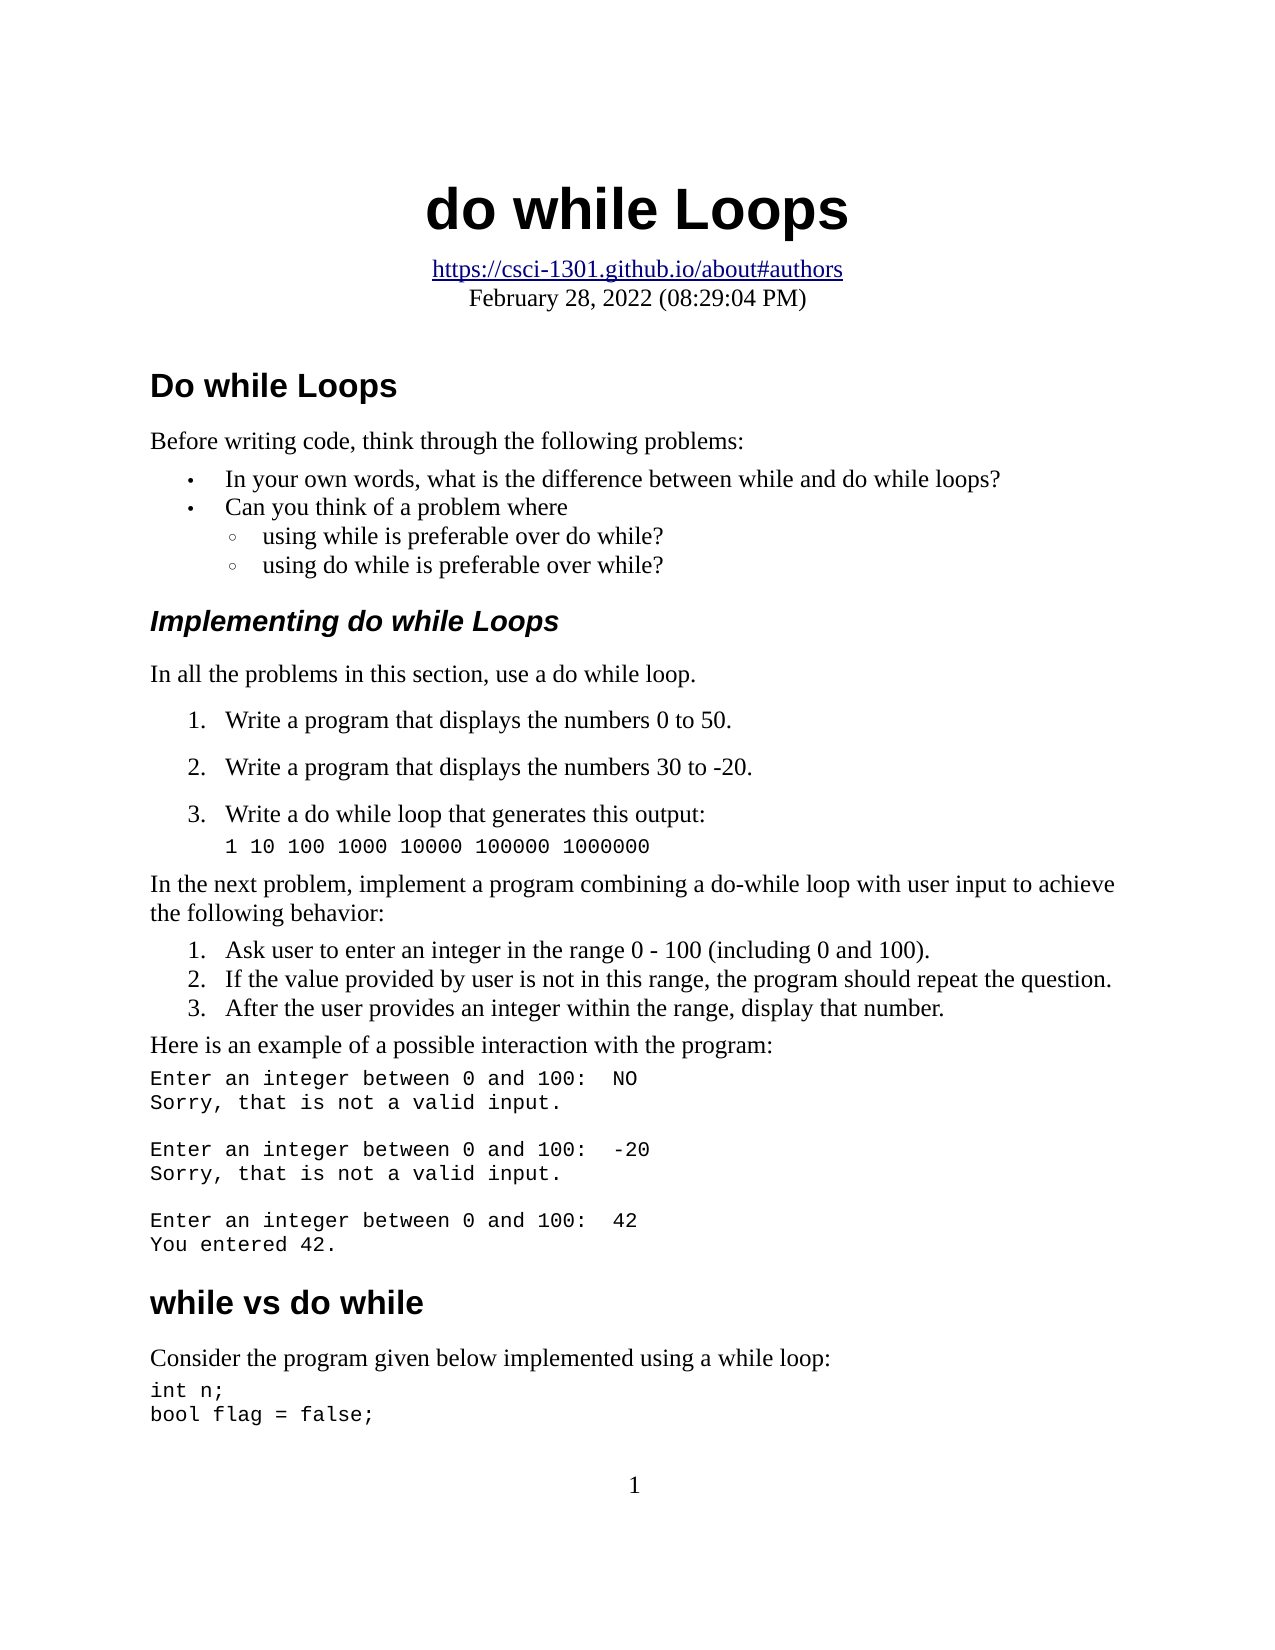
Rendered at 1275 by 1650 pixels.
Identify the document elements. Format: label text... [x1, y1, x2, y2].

subtitle Implementing do while Loops [150, 604, 1125, 637]
text int n; [150, 1380, 1125, 1404]
list After the user provides an integer within the range, display that number. [187, 993, 1125, 1022]
text February 28, 2022 (08:29:04 PM) [150, 283, 1125, 312]
list Can you think of a problem where [187, 492, 1125, 521]
text bool flag = false; [150, 1404, 1125, 1428]
list 1 10 100 1000 10000 100000 1000000 [187, 836, 1125, 860]
title do while Loops [150, 175, 1125, 242]
text In all the problems in this section, use a do while loop. [150, 659, 1125, 687]
text Sorry, that is not a valid input. [150, 1092, 1125, 1116]
subtitle Do while Loops [150, 366, 1125, 404]
list Write a do while loop that generates this output: [187, 799, 1125, 827]
text You entered 42. [150, 1234, 1125, 1257]
text Enter an integer between 0 and 100: NO [150, 1068, 1125, 1092]
text Consider the program given below implemented using a while loop: [150, 1343, 1125, 1371]
subtitle while vs do while [150, 1282, 1125, 1321]
text Here is an example of a possible interaction with the program: [150, 1031, 1125, 1059]
text Before writing code, think through the following problems: [150, 426, 1125, 455]
list In your own words, what is the difference between while and do while loops? [187, 464, 1125, 492]
text In the next problem, implement a program combining a do-while loop with user input to achieve the following behavior: [150, 869, 1125, 926]
text Sorry, that is not a valid input. [150, 1163, 1125, 1187]
list Write a program that displays the numbers 30 to -20. [187, 752, 1125, 781]
list using while is preferable over do while? [225, 521, 1125, 550]
text https://csci-1301.github.io/about#authors [150, 254, 1125, 283]
text Enter an integer between 0 and 100: 42 [150, 1210, 1125, 1234]
text Enter an integer between 0 and 100: -20 [150, 1139, 1125, 1163]
list Ask user to enter an integer in the range 0 - 100 (including 0 and 100). [187, 935, 1125, 964]
list If the value provided by user is not in this range, the program should repeat the question. [187, 964, 1125, 993]
list Write a program that displays the numbers 0 to 50. [187, 705, 1125, 734]
list using do while is preferable over while? [225, 550, 1125, 579]
